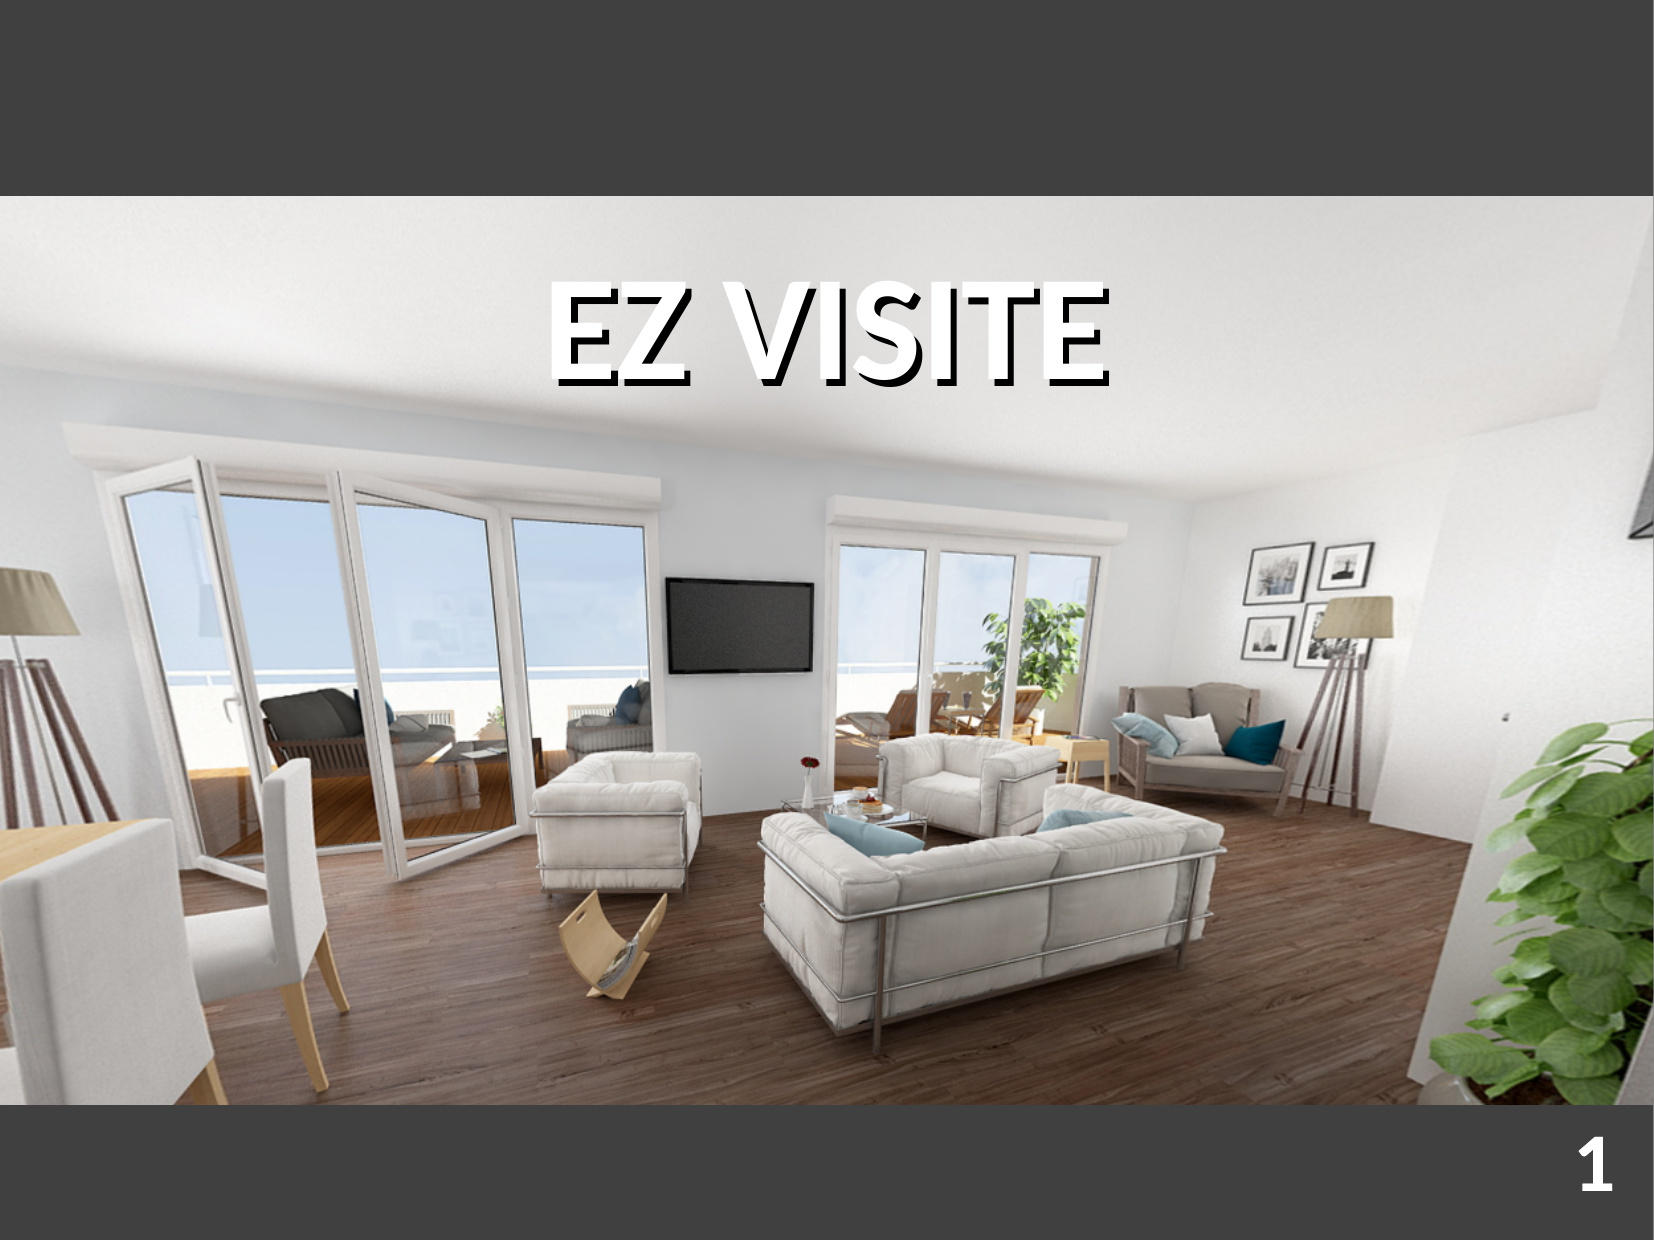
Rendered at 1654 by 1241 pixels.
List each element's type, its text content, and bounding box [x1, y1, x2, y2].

text_box 1 [1535, 1122, 1654, 1239]
picture [0, 196, 1654, 259]
picture [0, 824, 1654, 1105]
text_box EZ VISITE [0, 259, 1654, 824]
